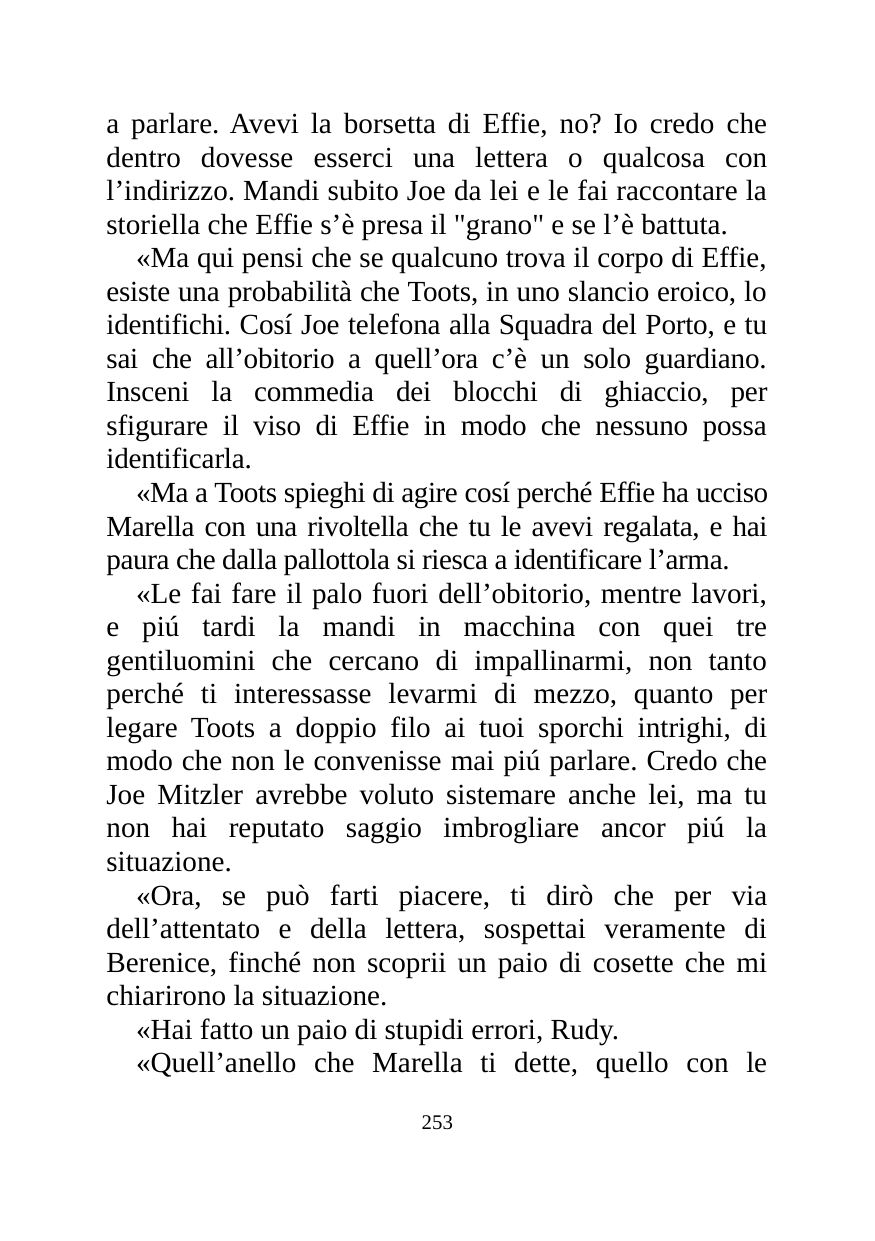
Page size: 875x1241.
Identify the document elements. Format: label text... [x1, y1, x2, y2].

text «Ma qui pensi che se qualcuno trova il corpo di Effie, esiste una probabilità che Toots, in uno slancio eroico, lo identifichi. Cosí Joe telefona alla Squadra del Porto, e tu sai che all’obitorio a quell’ora c’è un solo guardiano. Insceni la commedia dei blocchi di ghiaccio, per sfigurare il viso di Effie in modo che nessuno possa identificarla. [106, 240, 768, 475]
text «Ora, se può farti piacere, ti dirò che per via dell’attentato e della lettera, sospettai veramente di Berenice, finché non scoprii un paio di cosette che mi chiarirono la situazione. [106, 878, 768, 1012]
text «Ma a Toots spieghi di agire cosí perché Effie ha ucciso Marella con una rivoltella che tu le avevi regalata, e hai paura che dalla pallottola si riesca a identificare l’arma. [106, 475, 768, 576]
text a parlare. Avevi la borsetta di Effie, no? Io credo che dentro dovesse esserci una lettera o qualcosa con l’indirizzo. Mandi subito Joe da lei e le fai raccontare la storiella che Effie s’è presa il "grano" e se l’è battuta. [106, 106, 768, 240]
text «Hai fatto un paio di stupidi errori, Rudy. [106, 1012, 768, 1045]
text «Quell’anello che Marella ti dette, quello con le [106, 1045, 768, 1079]
text «Le fai fare il palo fuori dell’obitorio, mentre lavori, e piú tardi la mandi in macchina con quei tre gentiluomini che cercano di impallinarmi, non tanto perché ti interessasse levarmi di mezzo, quanto per legare Toots a doppio filo ai tuoi sporchi intrighi, di modo che non le convenisse mai piú parlare. Credo che Joe Mitzler avrebbe voluto sistemare anche lei, ma tu non hai reputato saggio imbrogliare ancor piú la situazione. [106, 576, 768, 878]
